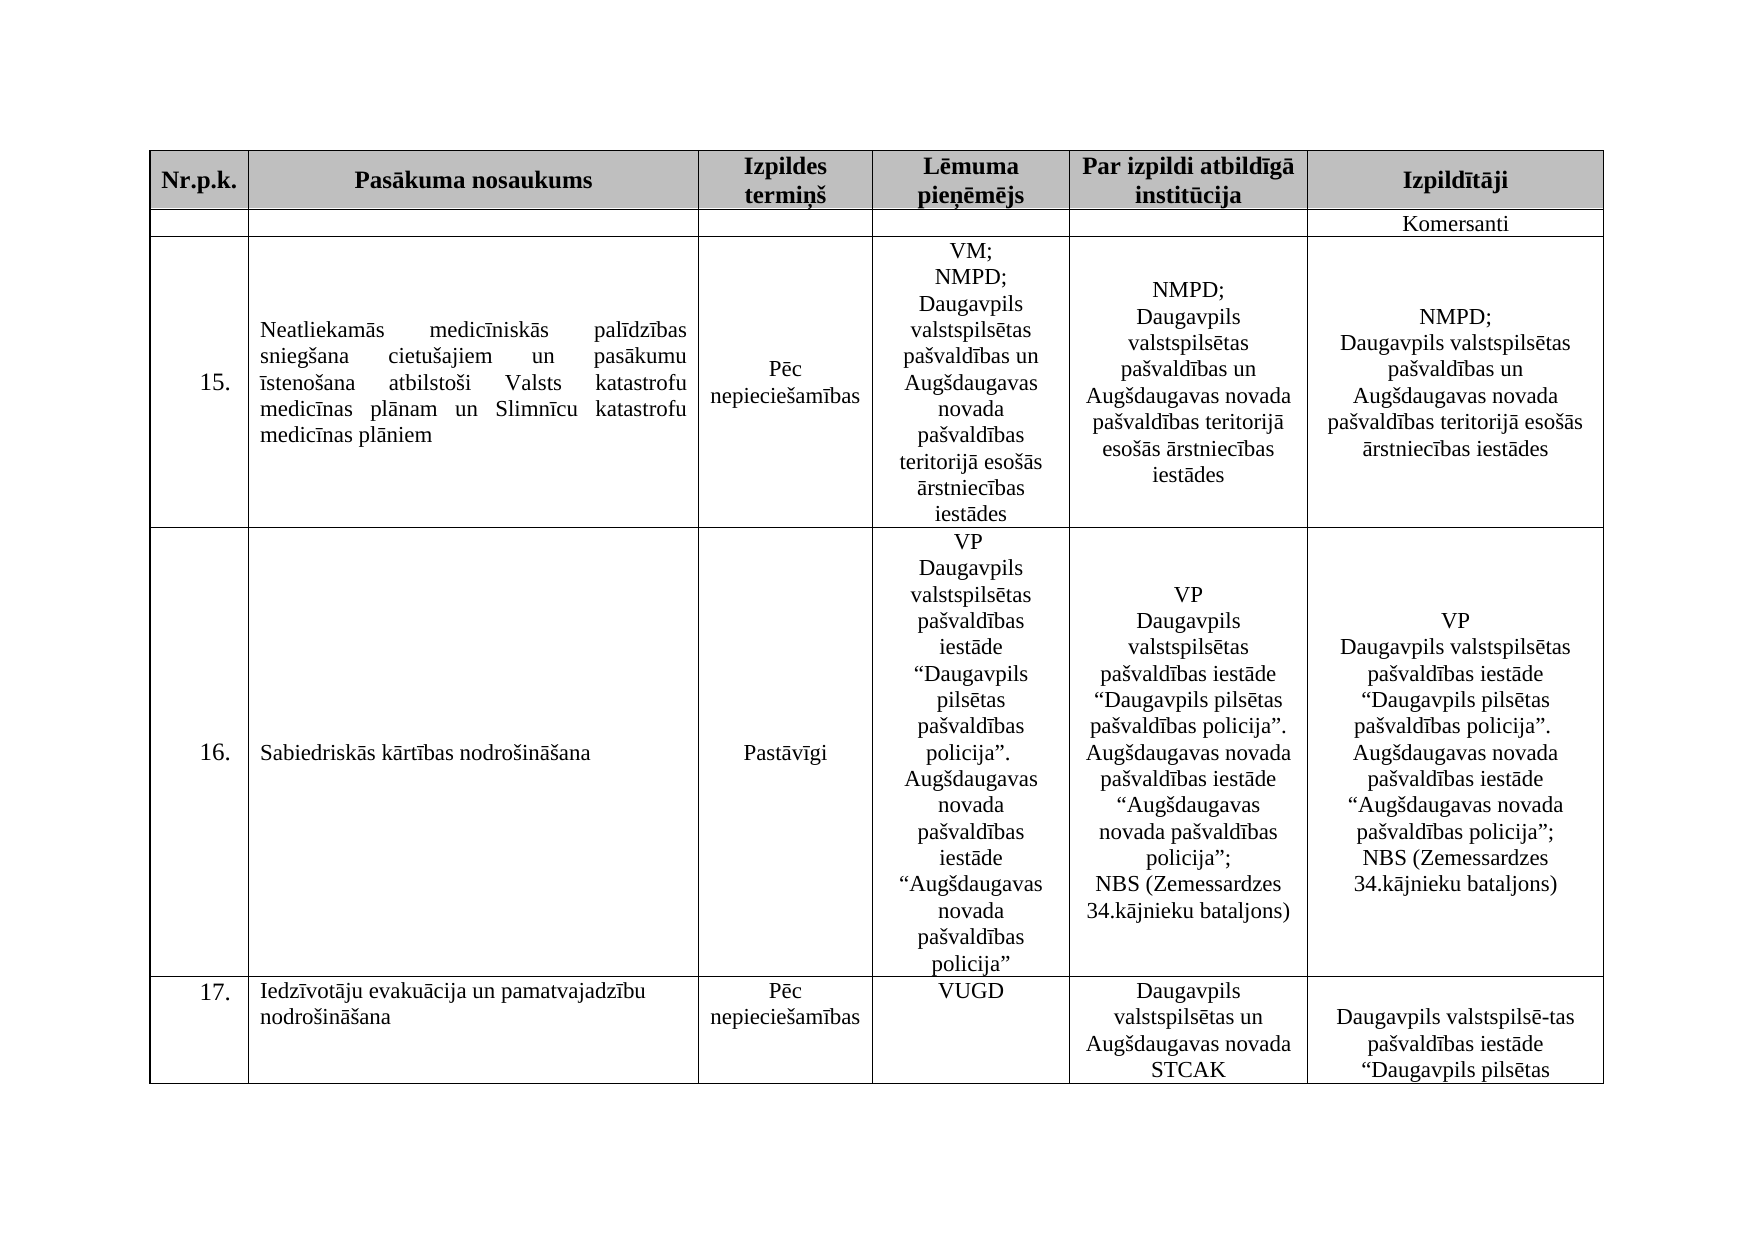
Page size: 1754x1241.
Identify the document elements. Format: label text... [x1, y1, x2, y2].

table_header Lēmuma pieņēmējs [873, 151, 1069, 208]
table_cell [151, 977, 248, 1082]
table_cell VM; NMPD; Daugavpils valstspilsētas pašvaldības un Augšdaugavas novada pašvaldības teritorijā esošās ārstniecības iestādes [873, 237, 1069, 527]
table_cell Pēc nepieciešamības [699, 977, 872, 1082]
table_cell Daugavpils valstspilsētas un Augšdaugavas novada STCAK [1070, 977, 1307, 1082]
table_cell [873, 210, 1069, 236]
table_cell VP Daugavpils valstspilsētas pašvaldības iestāde “Daugavpils pilsētas pašvaldības policija”. Augšdaugavas novada pašvaldības iestāde “Augšdaugavas novada pašvaldības policija”; NBS (Zemessardzes 34.kājnieku bataljons) [1070, 528, 1307, 976]
table_cell NMPD; Daugavpils valstspilsētas pašvaldības un Augšdaugavas novada pašvaldības teritorijā esošās ārstniecības iestādes [1308, 237, 1603, 527]
table_cell Komersanti [1308, 210, 1603, 236]
table_cell NMPD; Daugavpils valstspilsētas pašvaldības un Augšdaugavas novada pašvaldības teritorijā esošās ārstniecības iestādes [1070, 237, 1307, 527]
table_header Izpildītāji [1308, 151, 1603, 208]
table_cell [151, 210, 248, 236]
table_cell Pēc nepieciešamības [699, 237, 872, 527]
table_cell Neatliekamās medicīniskās palīdzības sniegšana cietušajiem un pasākumu īstenošana atbilstoši Valsts katastrofu medicīnas plānam un Slimnīcu katastrofu medicīnas plāniem [249, 237, 698, 527]
table_cell [249, 210, 698, 236]
table_cell [699, 210, 872, 236]
table_cell Daugavpils valstspilsē-tas pašvaldības iestāde “Daugavpils pilsētas [1308, 977, 1603, 1082]
table_cell VP Daugavpils valstspilsētas pašvaldības iestāde “Daugavpils pilsētas pašvaldības policija”. Augšdaugavas novada pašvaldības iestāde “Augšdaugavas novada pašvaldības policija” [873, 528, 1069, 976]
table_cell Pastāvīgi [699, 528, 872, 976]
table_header Par izpildi atbildīgā institūcija [1070, 151, 1307, 208]
table_cell VUGD [873, 977, 1069, 1082]
table_cell [1070, 210, 1307, 236]
table_header Pasākuma nosaukums [249, 151, 698, 208]
table_cell [151, 237, 248, 527]
table_header Nr.p.k. [151, 151, 248, 208]
table_cell VP Daugavpils valstspilsētas pašvaldības iestāde “Daugavpils pilsētas pašvaldības policija”. Augšdaugavas novada pašvaldības iestāde “Augšdaugavas novada pašvaldības policija”; NBS (Zemessardzes 34.kājnieku bataljons) [1308, 528, 1603, 976]
table_cell [151, 528, 248, 976]
table_header Izpildes termiņš [699, 151, 872, 208]
table_cell Iedzīvotāju evakuācija un pamatvajadzību nodrošināšana [249, 977, 698, 1082]
table_cell Sabiedriskās kārtības nodrošināšana [249, 528, 698, 976]
